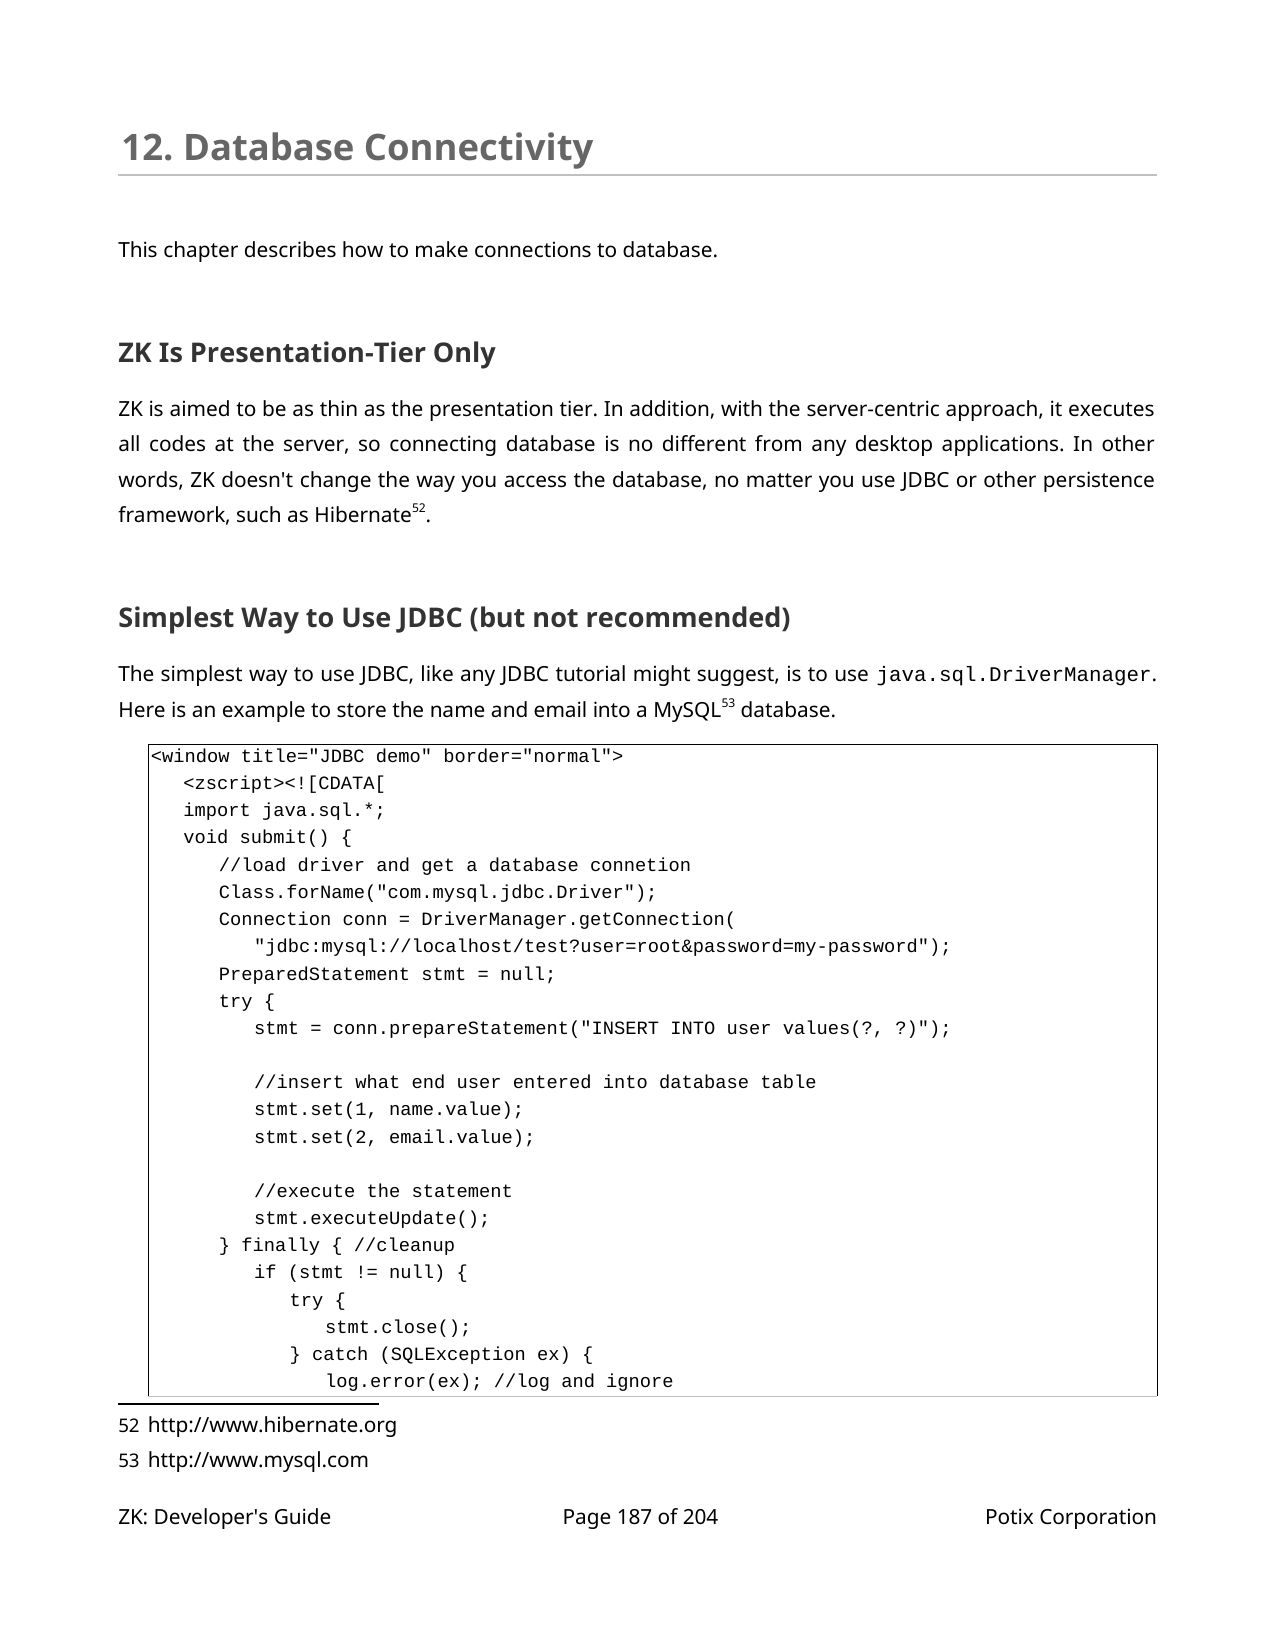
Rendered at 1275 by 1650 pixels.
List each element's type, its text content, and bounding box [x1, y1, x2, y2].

text The simplest way to use JDBC, like any JDBC tutorial might suggest, is to use java.sql.DriverManager. Here is an example to store the name and email into a MySQL database. [118, 659, 1157, 723]
text http://www.mysql.com [118, 1445, 1157, 1473]
text stmt.set(1, name.value); [149, 1097, 1157, 1122]
text stmt.executeUpdate(); [149, 1206, 1157, 1230]
text //execute the statement [149, 1179, 1157, 1203]
text stmt.set(2, email.value); [149, 1124, 1157, 1149]
text Connection conn = DriverManager.getConnection( [149, 907, 1157, 931]
text stmt = conn.prepareStatement("INSERT INTO user values(?, ?)"); [149, 1016, 1157, 1040]
subtitle 12. Database Connectivity [118, 118, 1157, 174]
text <zscript><![CDATA[ [149, 771, 1157, 795]
text } finally { //cleanup [149, 1233, 1157, 1257]
text Class.forName("com.mysql.jdbc.Driver"); [149, 880, 1157, 904]
subtitle ZK Is Presentation-Tier Only [118, 334, 1157, 371]
text void submit() { [149, 825, 1157, 850]
text log.error(ex); //log and ignore [149, 1369, 1157, 1396]
text PreparedStatement stmt = null; [149, 961, 1157, 986]
text <window title="JDBC demo" border="normal"> [149, 745, 1157, 768]
text if (stmt != null) { [149, 1260, 1157, 1285]
text "jdbc:mysql://localhost/test?user=root&password=my-password"); [149, 934, 1157, 958]
text http://www.hibernate.org [118, 1410, 1157, 1438]
text //insert what end user entered into database table [149, 1070, 1157, 1094]
text This chapter describes how to make connections to database. [118, 235, 1157, 263]
text try { [149, 988, 1157, 1013]
text //load driver and get a database connetion [149, 853, 1157, 877]
text try { [149, 1288, 1157, 1312]
subtitle Simplest Way to Use JDBC (but not recommended) [118, 599, 1157, 636]
text ZK is aimed to be as thin as the presentation tier. In addition, with the server-centric approach, it executes all codes at the server, so connecting database is no different from any desktop applications. In other words, ZK doesn't change the way you access the database, no matter you use JDBC or other persistence framework, such as Hibernate. [118, 394, 1157, 528]
text stmt.close(); [149, 1315, 1157, 1339]
text import java.sql.*; [149, 798, 1157, 822]
text } catch (SQLException ex) { [149, 1342, 1157, 1366]
